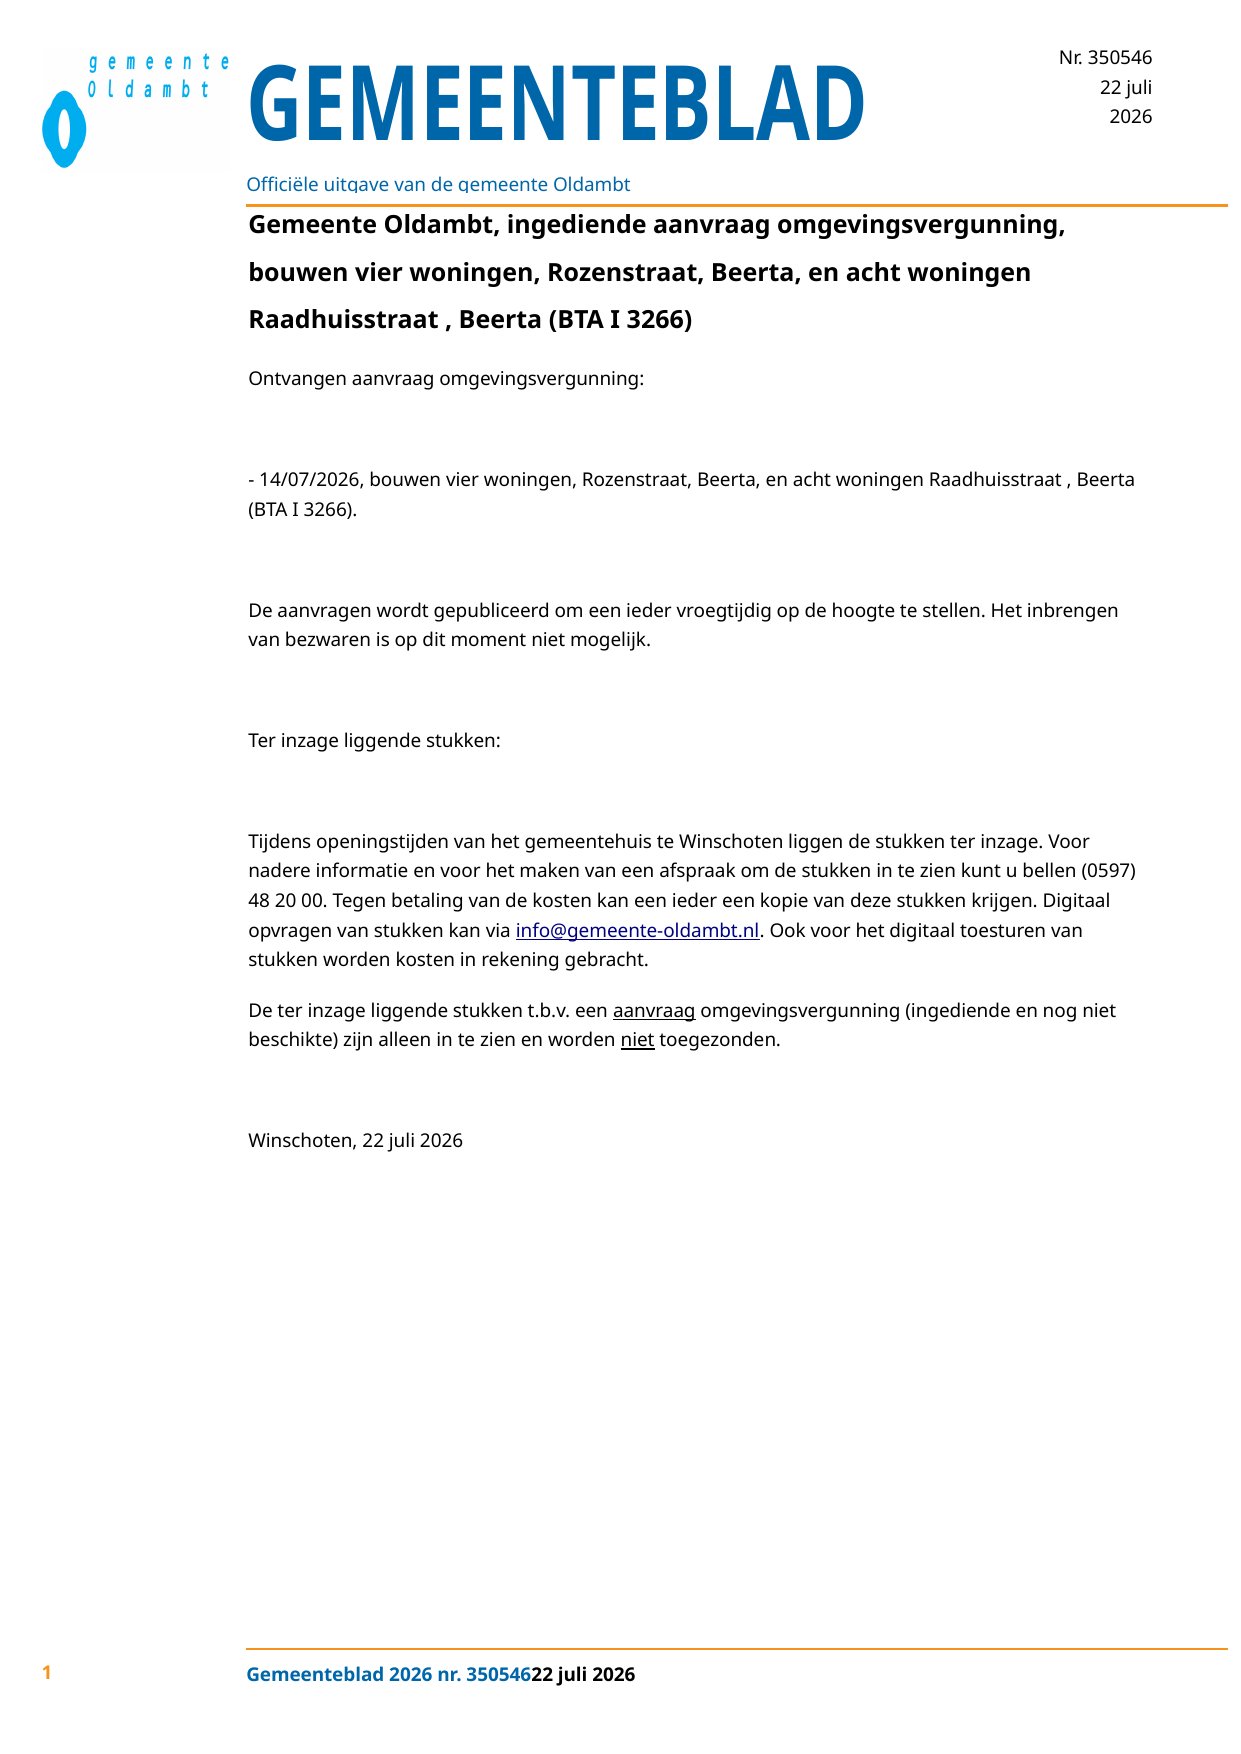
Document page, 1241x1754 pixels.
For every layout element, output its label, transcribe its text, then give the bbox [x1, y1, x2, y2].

picture [41, 47, 231, 172]
text De aanvragen wordt gepubliceerd om een ieder vroegtijdig op de hoogte te stellen. Het inbrengen van bezwaren is op dit moment niet mogelijk. [248, 597, 1152, 652]
text Tijdens openingstijden van het gemeentehuis te Winschoten liggen de stukken ter inzage. Voor nadere informatie en voor het maken van een afspraak om de stukken in te zien kunt u bellen (0597) 48 20 00. Tegen betaling van de kosten kan een ieder een kopie van deze stukken krijgen. Digitaal opvragen van stukken kan via info@gemeente-oldambt.nl. Ook voor het digitaal toesturen van stukken worden kosten in rekening gebracht. [248, 828, 1152, 972]
text Ter inzage liggende stukken: [248, 727, 1152, 753]
text Gemeente Oldambt, ingediende aanvraag omgevingsvergunning, bouwen vier woningen, Rozenstraat, Beerta, en acht woningen Raadhuisstraat , Beerta (BTA I 3266) [248, 207, 1152, 336]
text - 14/07/2026, bouwen vier woningen, Rozenstraat, Beerta, en acht woningen Raadhuisstraat , Beerta (BTA I 3266). [248, 466, 1152, 522]
text De ter inzage liggende stukken t.b.v. een aanvraag omgevingsvergunning (ingediende en nog niet beschikte) zijn alleen in te zien en worden niet toegezonden. [248, 997, 1152, 1052]
text Winschoten, 22 juli 2026 [248, 1127, 1152, 1153]
text Ontvangen aanvraag omgevingsvergunning: [248, 366, 1152, 391]
